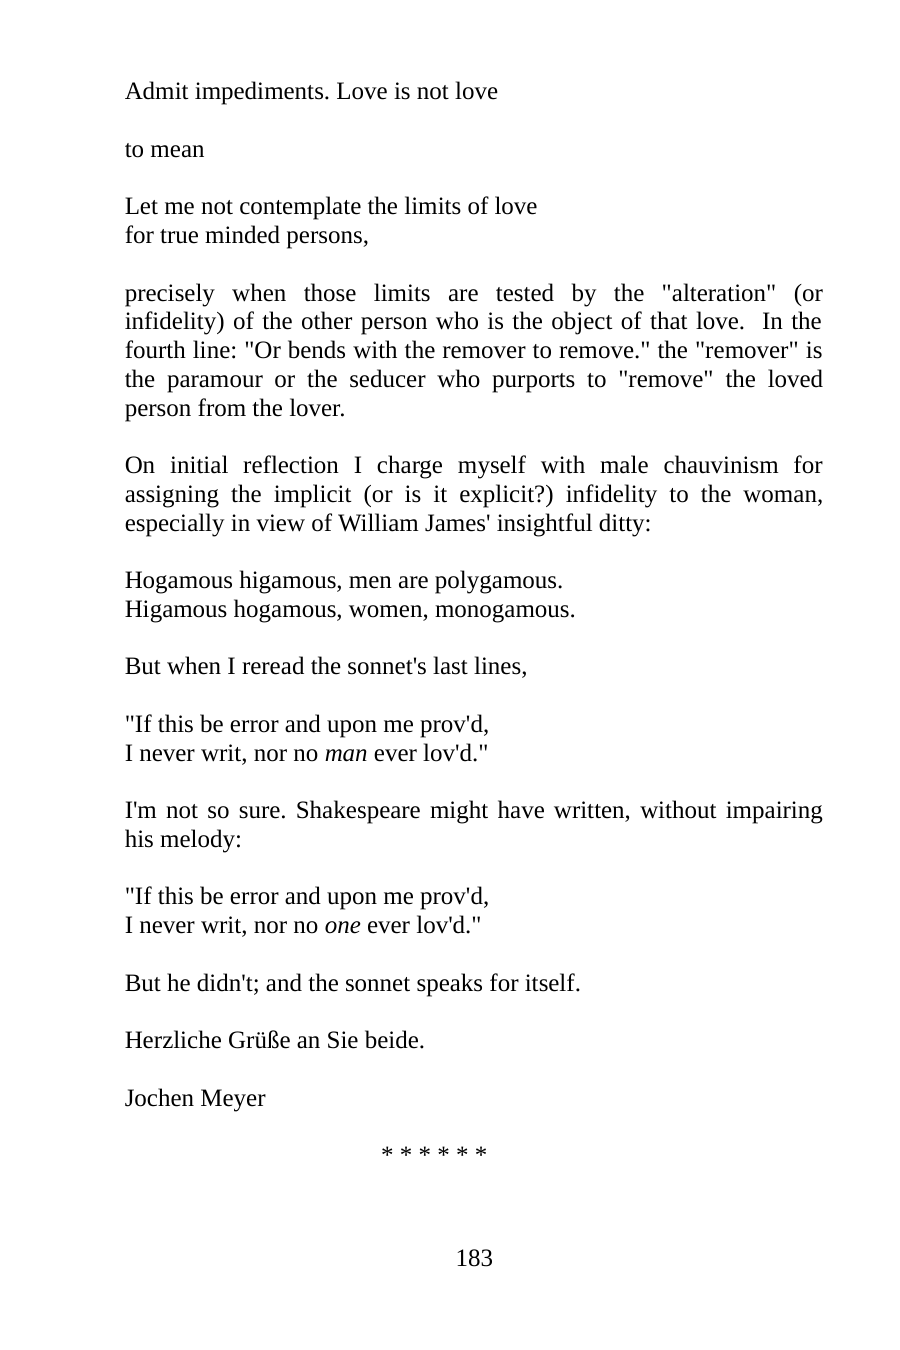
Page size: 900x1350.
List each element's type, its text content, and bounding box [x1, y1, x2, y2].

text I never writ, nor no one ever lov'd." [124, 910, 823, 939]
text On initial reflection I charge myself with male chauvinism for assigning the implicit (or is it explicit?) infidelity to the woman, especially in view of William James' insightful ditty: [124, 450, 823, 536]
text Hogamous higamous, men are polygamous. [124, 565, 823, 594]
text Let me not contemplate the limits of love [124, 191, 823, 220]
text "If this be error and upon me prov'd, [124, 709, 823, 738]
text precisely when those limits are tested by the "alteration" (or infidelity) of the other person who is the object of that love. In the fourth line: "Or bends with the remover to remove." the "remover" is the paramour or the seducer who purports to "remove" the loved person from the lover. [124, 278, 823, 421]
text to mean [124, 134, 823, 163]
text "If this be error and upon me prov'd, [124, 881, 823, 910]
text Admit impediments. Love is not love [124, 76, 823, 105]
text * * * * * * [124, 1140, 823, 1169]
text But when I reread the sonnet's last lines, [124, 651, 823, 680]
text Herzliche Grüße an Sie beide. [124, 1025, 823, 1054]
text I never writ, nor no man ever lov'd." [124, 738, 823, 766]
text I'm not so sure. Shakespeare might have written, without impairing his melody: [124, 795, 823, 853]
text Higamous hogamous, women, monogamous. [124, 594, 823, 623]
text But he didn't; and the sonnet speaks for itself. [124, 968, 823, 996]
text for true minded persons, [124, 220, 823, 249]
text Jochen Meyer [124, 1083, 823, 1111]
